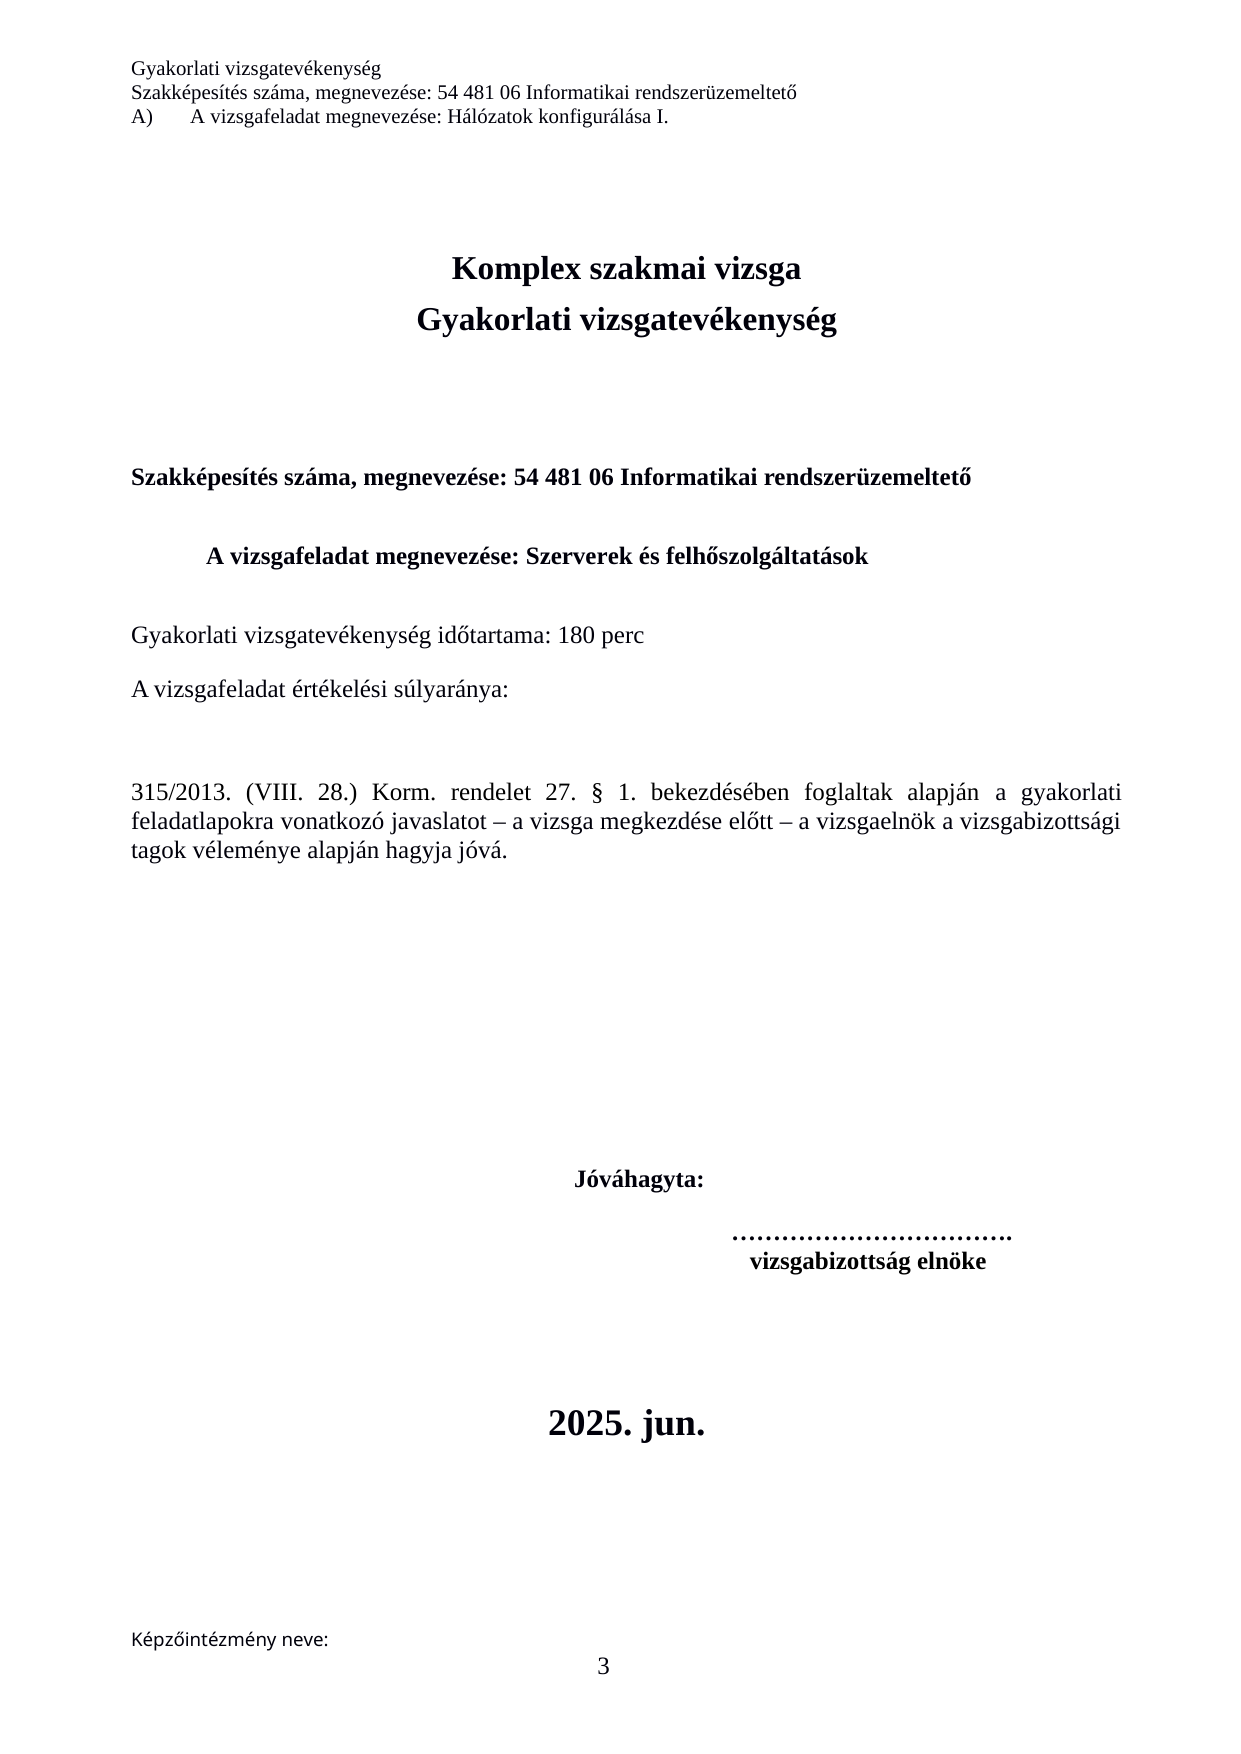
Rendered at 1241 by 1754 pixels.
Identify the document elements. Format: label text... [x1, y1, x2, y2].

text vizsgabizottság elnöke [749, 1246, 1122, 1275]
text Gyakorlati vizsgatevékenység [131, 299, 1122, 337]
list A vizsgafeladat megnevezése: Szerverek és felhőszolgáltatások [206, 541, 1122, 570]
text Szakképesítés száma, megnevezése: 54 481 06 Informatikai rendszerüzemeltető [131, 462, 1122, 491]
text 2025. jun. [131, 1400, 1122, 1443]
text Gyakorlati vizsgatevékenység időtartama: 180 perc [131, 620, 1012, 649]
text Komplex szakmai vizsga [131, 248, 1122, 287]
text Jóváhagyta: [574, 1164, 1122, 1192]
text A vizsgafeladat értékelési súlyaránya: [131, 674, 1012, 702]
text ……………………………. [731, 1217, 1122, 1246]
text 315/2013. (VIII. 28.) Korm. rendelet 27. § 1. bekezdésében foglaltak alapján a gyakorlati feladatlapokra vonatkozó javaslatot – a vizsga megkezdése előtt – a vizsgaelnök a vizsgabizottsági tagok véleménye alapján hagyja jóvá. [131, 777, 1122, 864]
